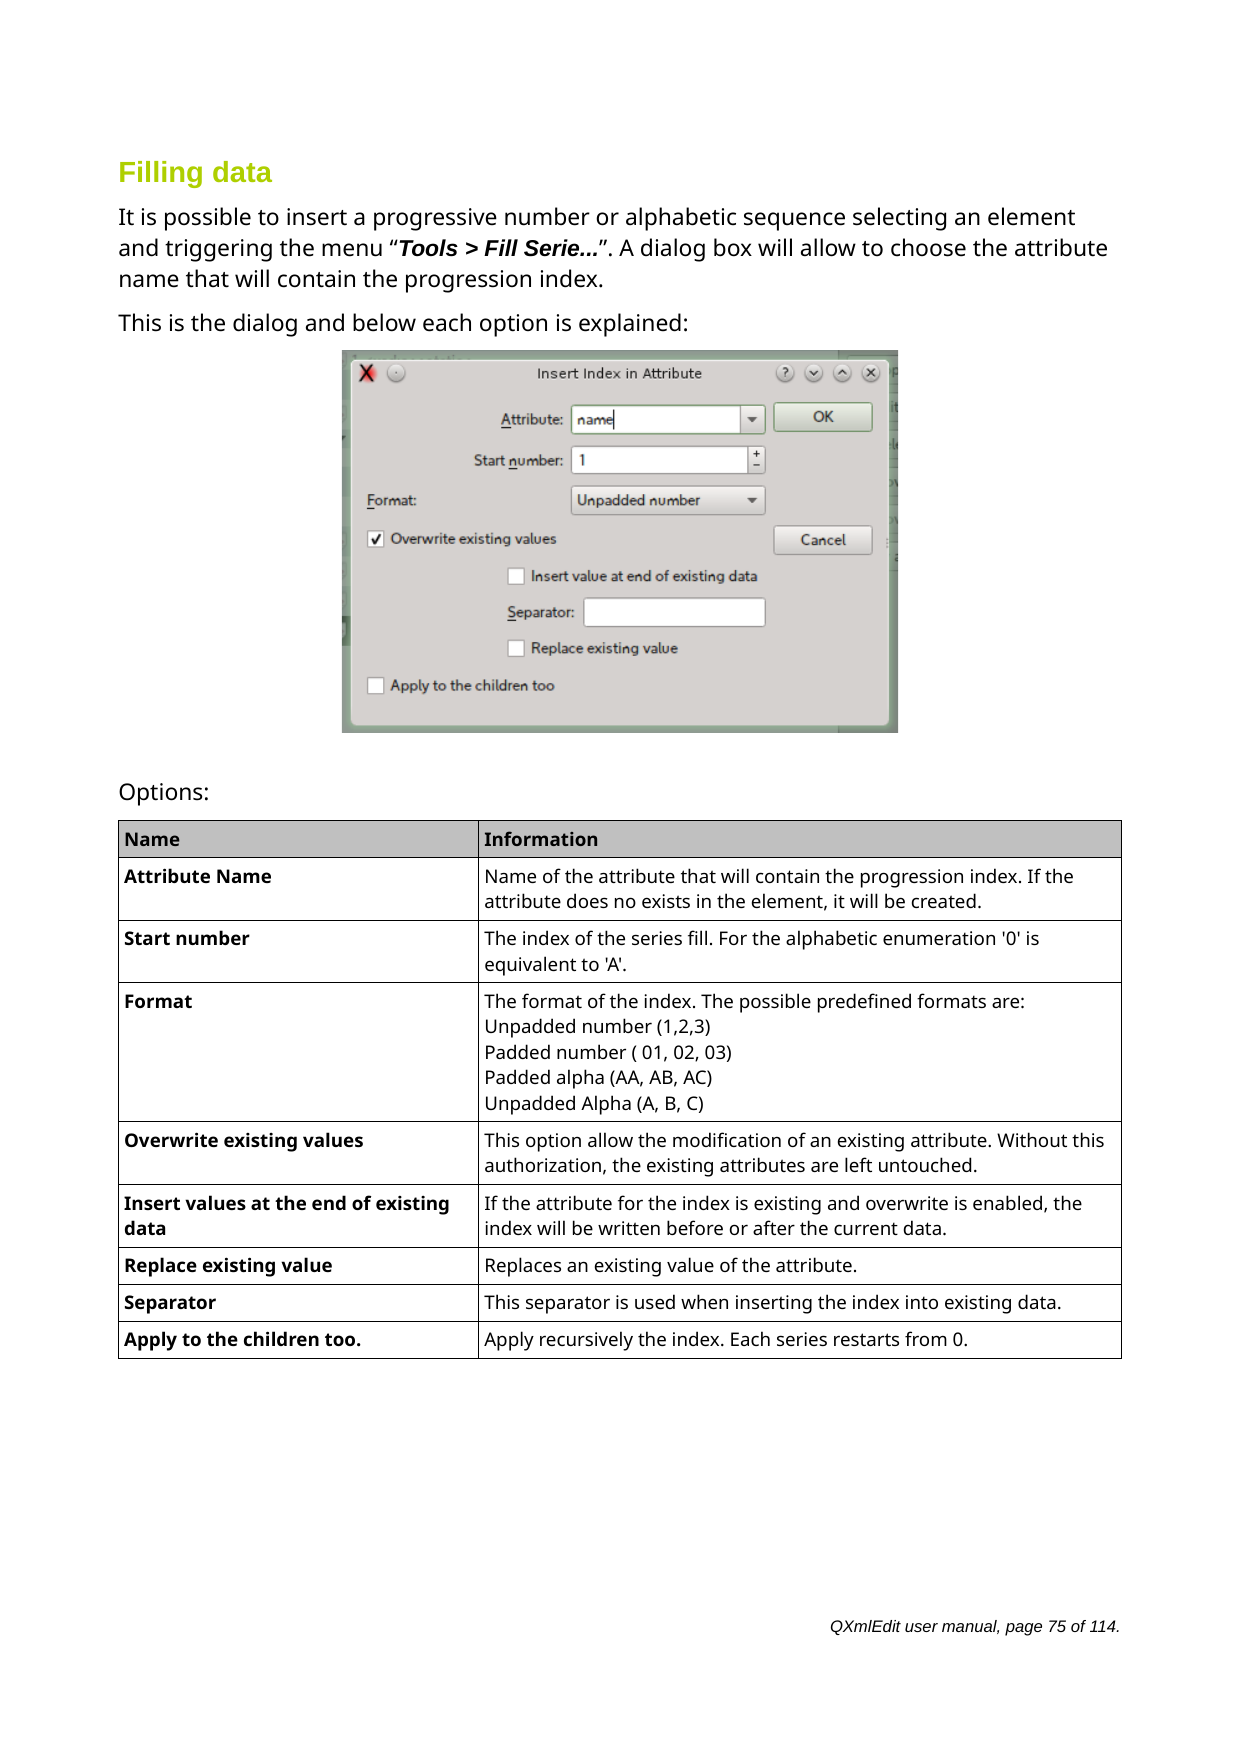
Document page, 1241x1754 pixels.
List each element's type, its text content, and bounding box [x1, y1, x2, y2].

table_cell Replaces an existing value of the attribute. [479, 1248, 1121, 1284]
table_cell The format of the index. The possible predefined formats are: Unpadded number (1,2,3) Padded number ( 01, 02, 03) Padded alpha (AA, AB, AC) Unpadded Alpha (A, B, C) [479, 983, 1121, 1121]
text This is the dialog and below each option is explained: [118, 307, 1122, 338]
table_cell This option allow the modification of an existing attribute. Without this authorization, the existing attributes are left untouched. [479, 1122, 1121, 1184]
table_cell Replace existing value [119, 1248, 478, 1284]
table_cell This separator is used when inserting the index into existing data. [479, 1285, 1121, 1321]
table_cell Attribute Name [119, 858, 478, 920]
table_cell If the attribute for the index is existing and overwrite is enabled, the index will be written before or after the current data. [479, 1185, 1121, 1247]
table_cell Apply to the children too. [119, 1322, 478, 1358]
picture [341, 350, 899, 733]
subtitle Filling data [118, 155, 1122, 188]
table_cell The index of the series fill. For the alphabetic enumeration '0' is equivalent to 'A'. [479, 921, 1121, 982]
table_cell Start number [119, 921, 478, 982]
table_header Information [479, 821, 1121, 857]
table_cell Name of the attribute that will contain the progression index. If the attribute does no exists in the element, it will be created. [479, 858, 1121, 920]
text It is possible to insert a progressive number or alphabetic sequence selecting an element and triggering the menu “Tools > Fill Serie...”. A dialog box will allow to choose the attribute name that will contain the progression index. [118, 201, 1122, 294]
table_cell Insert values at the end of existing data [119, 1185, 478, 1247]
table_cell Separator [119, 1285, 478, 1321]
text Options: [118, 776, 1122, 807]
table_cell Overwrite existing values [119, 1122, 478, 1184]
table_header Name [119, 821, 478, 857]
table_cell Format [119, 983, 478, 1121]
table_cell Apply recursively the index. Each series restarts from 0. [479, 1322, 1121, 1358]
